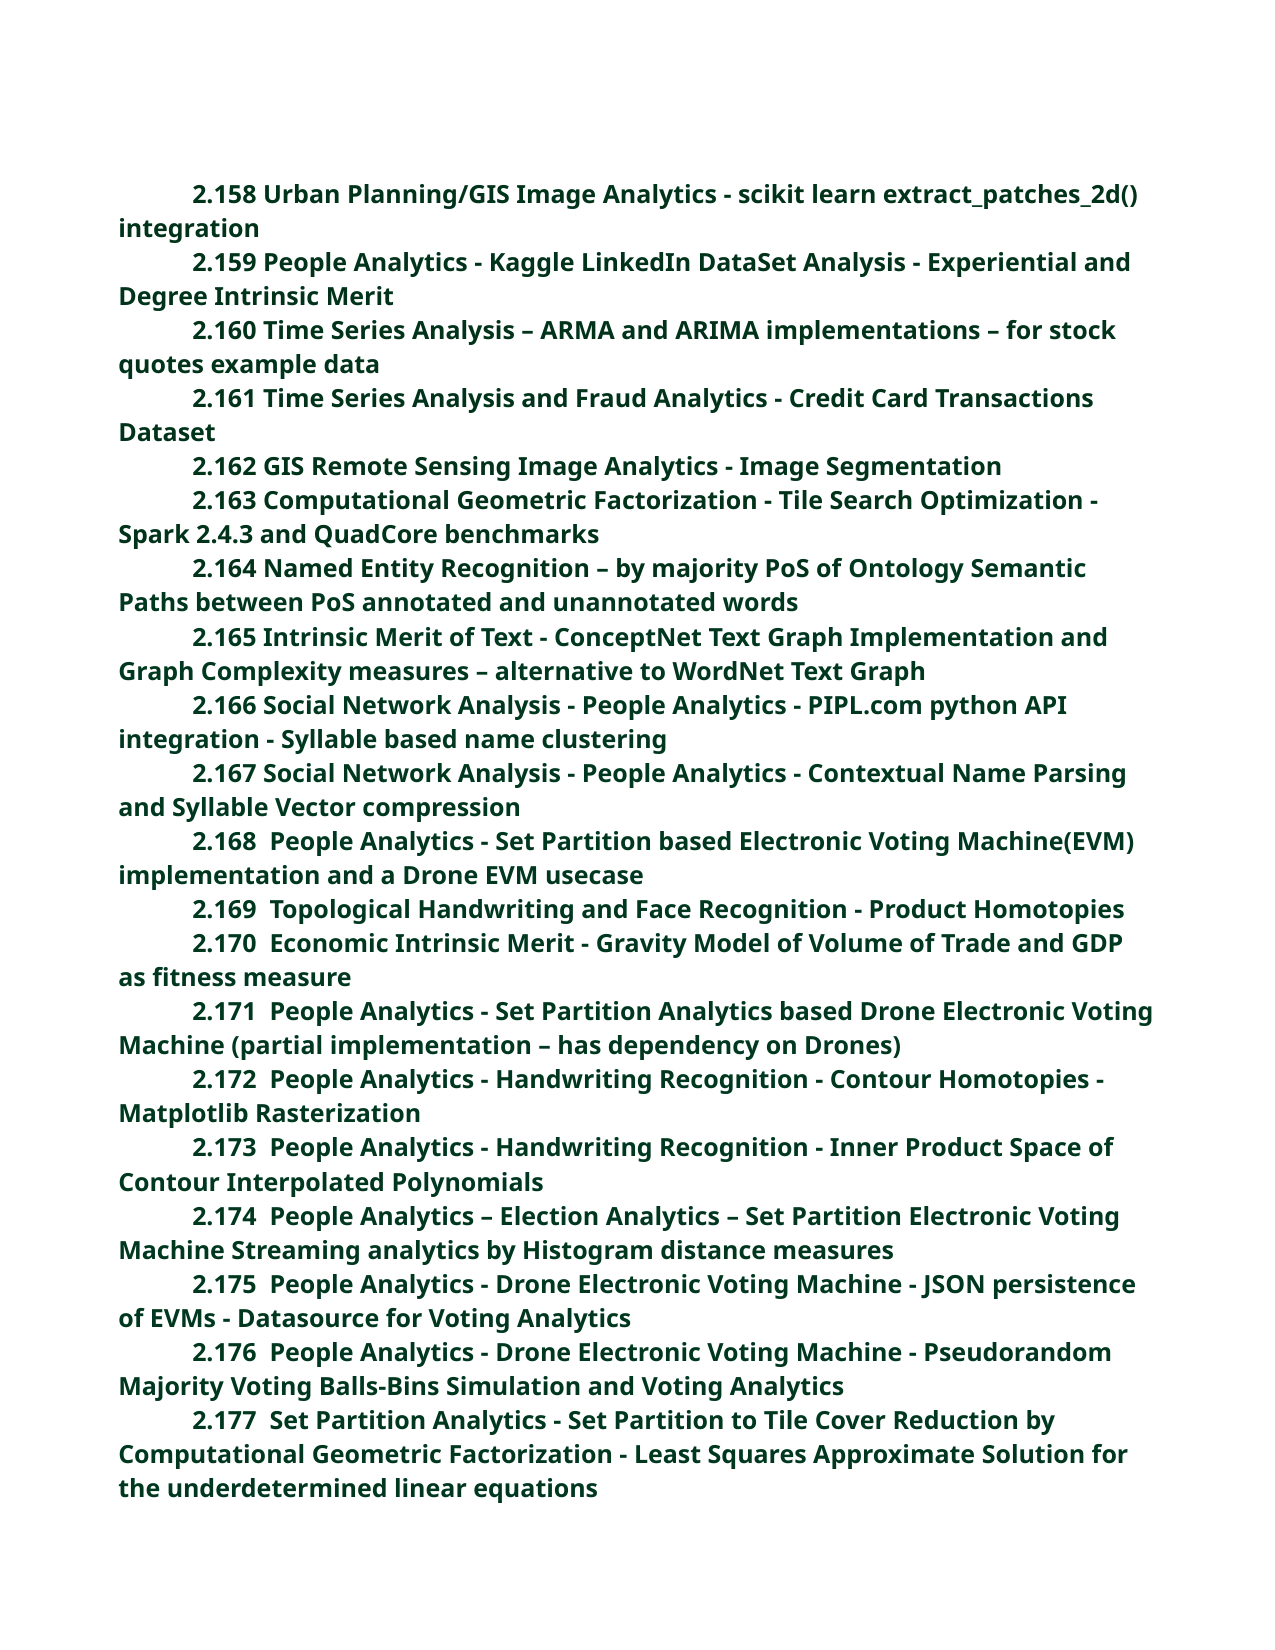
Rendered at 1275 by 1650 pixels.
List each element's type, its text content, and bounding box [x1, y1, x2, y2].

text 2.174 People Analytics – Election Analytics – Set Partition Electronic Voting Machine Streaming analytics by Histogram distance measures [118, 1198, 1157, 1266]
text 2.175 People Analytics - Drone Electronic Voting Machine - JSON persistence of EVMs - Datasource for Voting Analytics [118, 1266, 1157, 1334]
text 2.159 People Analytics - Kaggle LinkedIn DataSet Analysis - Experiential and Degree Intrinsic Merit [118, 244, 1157, 313]
text 2.172 People Analytics - Handwriting Recognition - Contour Homotopies - Matplotlib Rasterization [118, 1062, 1157, 1130]
text 2.169 Topological Handwriting and Face Recognition - Product Homotopies [118, 892, 1157, 926]
text 2.158 Urban Planning/GIS Image Analytics - scikit learn extract_patches_2d() integration [118, 176, 1157, 244]
text 2.171 People Analytics - Set Partition Analytics based Drone Electronic Voting Machine (partial implementation – has dependency on Drones) [118, 994, 1157, 1062]
text 2.165 Intrinsic Merit of Text - ConceptNet Text Graph Implementation and Graph Complexity measures – alternative to WordNet Text Graph [118, 619, 1157, 687]
text 2.168 People Analytics - Set Partition based Electronic Voting Machine(EVM) implementation and a Drone EVM usecase [118, 823, 1157, 892]
text 2.173 People Analytics - Handwriting Recognition - Inner Product Space of Contour Interpolated Polynomials [118, 1130, 1157, 1198]
text 2.166 Social Network Analysis - People Analytics - PIPL.com python API integration - Syllable based name clustering [118, 687, 1157, 755]
text 2.177 Set Partition Analytics - Set Partition to Tile Cover Reduction by Computational Geometric Factorization - Least Squares Approximate Solution for the underdetermined linear equations [118, 1403, 1157, 1505]
text 2.162 GIS Remote Sensing Image Analytics - Image Segmentation [118, 449, 1157, 483]
text 2.176 People Analytics - Drone Electronic Voting Machine - Pseudorandom Majority Voting Balls-Bins Simulation and Voting Analytics [118, 1334, 1157, 1403]
text 2.167 Social Network Analysis - People Analytics - Contextual Name Parsing and Syllable Vector compression [118, 755, 1157, 823]
text 2.161 Time Series Analysis and Fraud Analytics - Credit Card Transactions Dataset [118, 381, 1157, 449]
text 2.163 Computational Geometric Factorization - Tile Search Optimization - Spark 2.4.3 and QuadCore benchmarks [118, 483, 1157, 551]
text 2.164 Named Entity Recognition – by majority PoS of Ontology Semantic Paths between PoS annotated and unannotated words [118, 551, 1157, 619]
text 2.160 Time Series Analysis – ARMA and ARIMA implementations – for stock quotes example data [118, 313, 1157, 381]
text 2.170 Economic Intrinsic Merit - Gravity Model of Volume of Trade and GDP as fitness measure [118, 926, 1157, 994]
